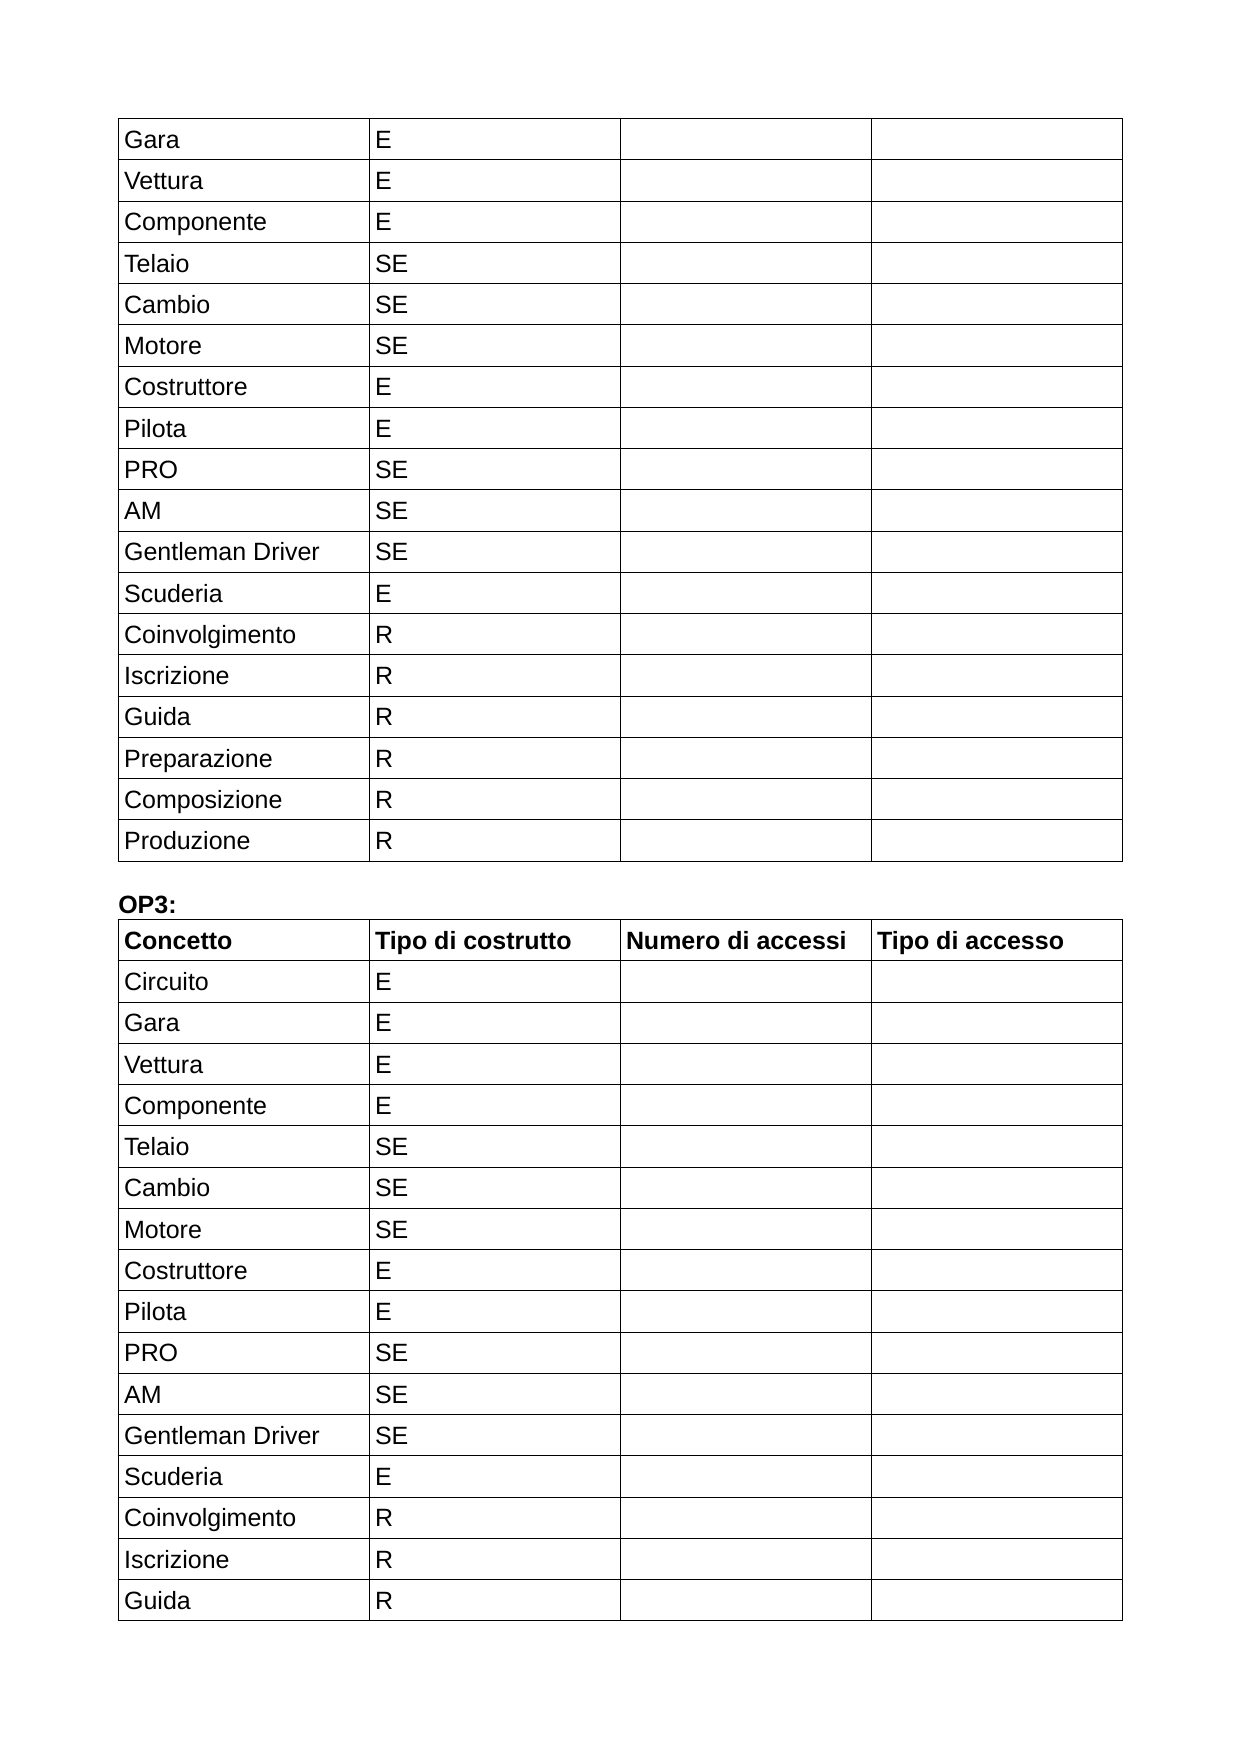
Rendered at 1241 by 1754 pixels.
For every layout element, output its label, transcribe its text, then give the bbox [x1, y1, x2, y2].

table_cell Gara [119, 1003, 369, 1043]
table_cell SE [370, 1415, 620, 1455]
table_header Tipo di costrutto [370, 920, 620, 960]
table_cell E [370, 1250, 620, 1290]
table_cell Componente [119, 202, 369, 242]
table_cell [872, 1209, 1122, 1249]
table_cell [621, 1374, 871, 1414]
table_cell [872, 325, 1122, 366]
table_cell [621, 1168, 871, 1208]
table_cell E [370, 1085, 620, 1125]
table_cell [872, 1498, 1122, 1538]
table_cell [872, 367, 1122, 407]
table_cell [872, 1250, 1122, 1290]
table_cell [621, 779, 871, 819]
table_cell Iscrizione [119, 655, 369, 696]
table_cell R [370, 738, 620, 778]
table_cell [621, 1580, 871, 1620]
table_cell SE [370, 1168, 620, 1208]
table_cell E [370, 1003, 620, 1043]
text OP3: [118, 890, 1122, 919]
table_cell Gentleman Driver [119, 532, 369, 572]
table_cell [872, 614, 1122, 654]
table_cell [872, 490, 1122, 531]
table_cell [872, 1415, 1122, 1455]
table_cell SE [370, 325, 620, 366]
table_cell [872, 119, 1122, 159]
table_cell Motore [119, 325, 369, 366]
table_cell E [370, 119, 620, 159]
table_cell Preparazione [119, 738, 369, 778]
table_cell [621, 961, 871, 1002]
table_cell [621, 614, 871, 654]
table_cell [621, 408, 871, 448]
table_cell [621, 160, 871, 201]
table_cell [872, 202, 1122, 242]
table_cell R [370, 779, 620, 819]
table_cell [621, 573, 871, 613]
table_cell Gentleman Driver [119, 1415, 369, 1455]
table_cell [621, 1250, 871, 1290]
table_cell [621, 655, 871, 696]
table_cell [621, 1333, 871, 1373]
table_cell E [370, 1291, 620, 1332]
table_cell [872, 1168, 1122, 1208]
table_cell Composizione [119, 779, 369, 819]
table_cell Componente [119, 1085, 369, 1125]
table_cell E [370, 202, 620, 242]
table_cell Cambio [119, 1168, 369, 1208]
table_cell E [370, 1044, 620, 1084]
table_cell Motore [119, 1209, 369, 1249]
table_cell [621, 119, 871, 159]
table_cell [621, 325, 871, 366]
table_cell [621, 1539, 871, 1579]
table_cell E [370, 160, 620, 201]
table_header Concetto [119, 920, 369, 960]
table_cell [872, 1003, 1122, 1043]
table_cell Produzione [119, 820, 369, 861]
table_cell [872, 160, 1122, 201]
table_cell R [370, 1539, 620, 1579]
table_cell E [370, 367, 620, 407]
table_cell [872, 738, 1122, 778]
table_cell [621, 697, 871, 737]
table_cell SE [370, 1126, 620, 1167]
table_cell [872, 1456, 1122, 1497]
table_cell [872, 820, 1122, 861]
table_header Numero di accessi [621, 920, 871, 960]
table_cell [621, 1456, 871, 1497]
table_cell [621, 449, 871, 489]
table_cell [621, 1003, 871, 1043]
table_cell Scuderia [119, 1456, 369, 1497]
table_cell Costruttore [119, 367, 369, 407]
table_cell [621, 1498, 871, 1538]
table_cell E [370, 961, 620, 1002]
table_cell Vettura [119, 1044, 369, 1084]
table_cell [872, 1126, 1122, 1167]
table_cell [872, 243, 1122, 283]
table_cell Costruttore [119, 1250, 369, 1290]
table_cell [621, 1044, 871, 1084]
table_cell [621, 490, 871, 531]
table_cell SE [370, 1333, 620, 1373]
table_cell E [370, 573, 620, 613]
table_cell [872, 573, 1122, 613]
table_cell [872, 655, 1122, 696]
table_cell [872, 1333, 1122, 1373]
table_cell SE [370, 284, 620, 324]
table_cell Scuderia [119, 573, 369, 613]
table_cell [872, 1291, 1122, 1332]
table_cell R [370, 614, 620, 654]
table_cell [872, 449, 1122, 489]
table_cell Pilota [119, 1291, 369, 1332]
table_cell [621, 532, 871, 572]
table_cell Coinvolgimento [119, 1498, 369, 1538]
table_cell SE [370, 243, 620, 283]
table_cell [872, 697, 1122, 737]
table_cell E [370, 1456, 620, 1497]
table_cell Circuito [119, 961, 369, 1002]
table_cell [621, 1291, 871, 1332]
table_cell Guida [119, 697, 369, 737]
table_cell [872, 1539, 1122, 1579]
table_cell [621, 1126, 871, 1167]
table_cell R [370, 1498, 620, 1538]
table_cell Iscrizione [119, 1539, 369, 1579]
table_cell Coinvolgimento [119, 614, 369, 654]
table_cell PRO [119, 1333, 369, 1373]
table_cell SE [370, 1209, 620, 1249]
table_cell SE [370, 532, 620, 572]
table_cell Telaio [119, 243, 369, 283]
table_cell [621, 202, 871, 242]
table_cell [621, 284, 871, 324]
table_cell [872, 408, 1122, 448]
table_cell [621, 738, 871, 778]
table_cell SE [370, 449, 620, 489]
table_cell [621, 1415, 871, 1455]
table_cell [621, 367, 871, 407]
table_cell Guida [119, 1580, 369, 1620]
table_cell [872, 284, 1122, 324]
table_cell [621, 820, 871, 861]
table_cell [872, 1374, 1122, 1414]
table_cell E [370, 408, 620, 448]
table_cell SE [370, 1374, 620, 1414]
table_cell SE [370, 490, 620, 531]
table_cell [872, 961, 1122, 1002]
table_cell AM [119, 490, 369, 531]
table_cell AM [119, 1374, 369, 1414]
table_cell R [370, 820, 620, 861]
table_header Tipo di accesso [872, 920, 1122, 960]
table_cell R [370, 697, 620, 737]
table_cell Pilota [119, 408, 369, 448]
table_cell Cambio [119, 284, 369, 324]
table_cell R [370, 1580, 620, 1620]
table_cell [621, 1209, 871, 1249]
table_cell Gara [119, 119, 369, 159]
table_cell [872, 1580, 1122, 1620]
table_cell [872, 1044, 1122, 1084]
table_cell [872, 1085, 1122, 1125]
table_cell [872, 779, 1122, 819]
table_cell [621, 1085, 871, 1125]
table_cell [872, 532, 1122, 572]
table_cell R [370, 655, 620, 696]
table_cell [621, 243, 871, 283]
table_cell Telaio [119, 1126, 369, 1167]
table_cell Vettura [119, 160, 369, 201]
table_cell PRO [119, 449, 369, 489]
